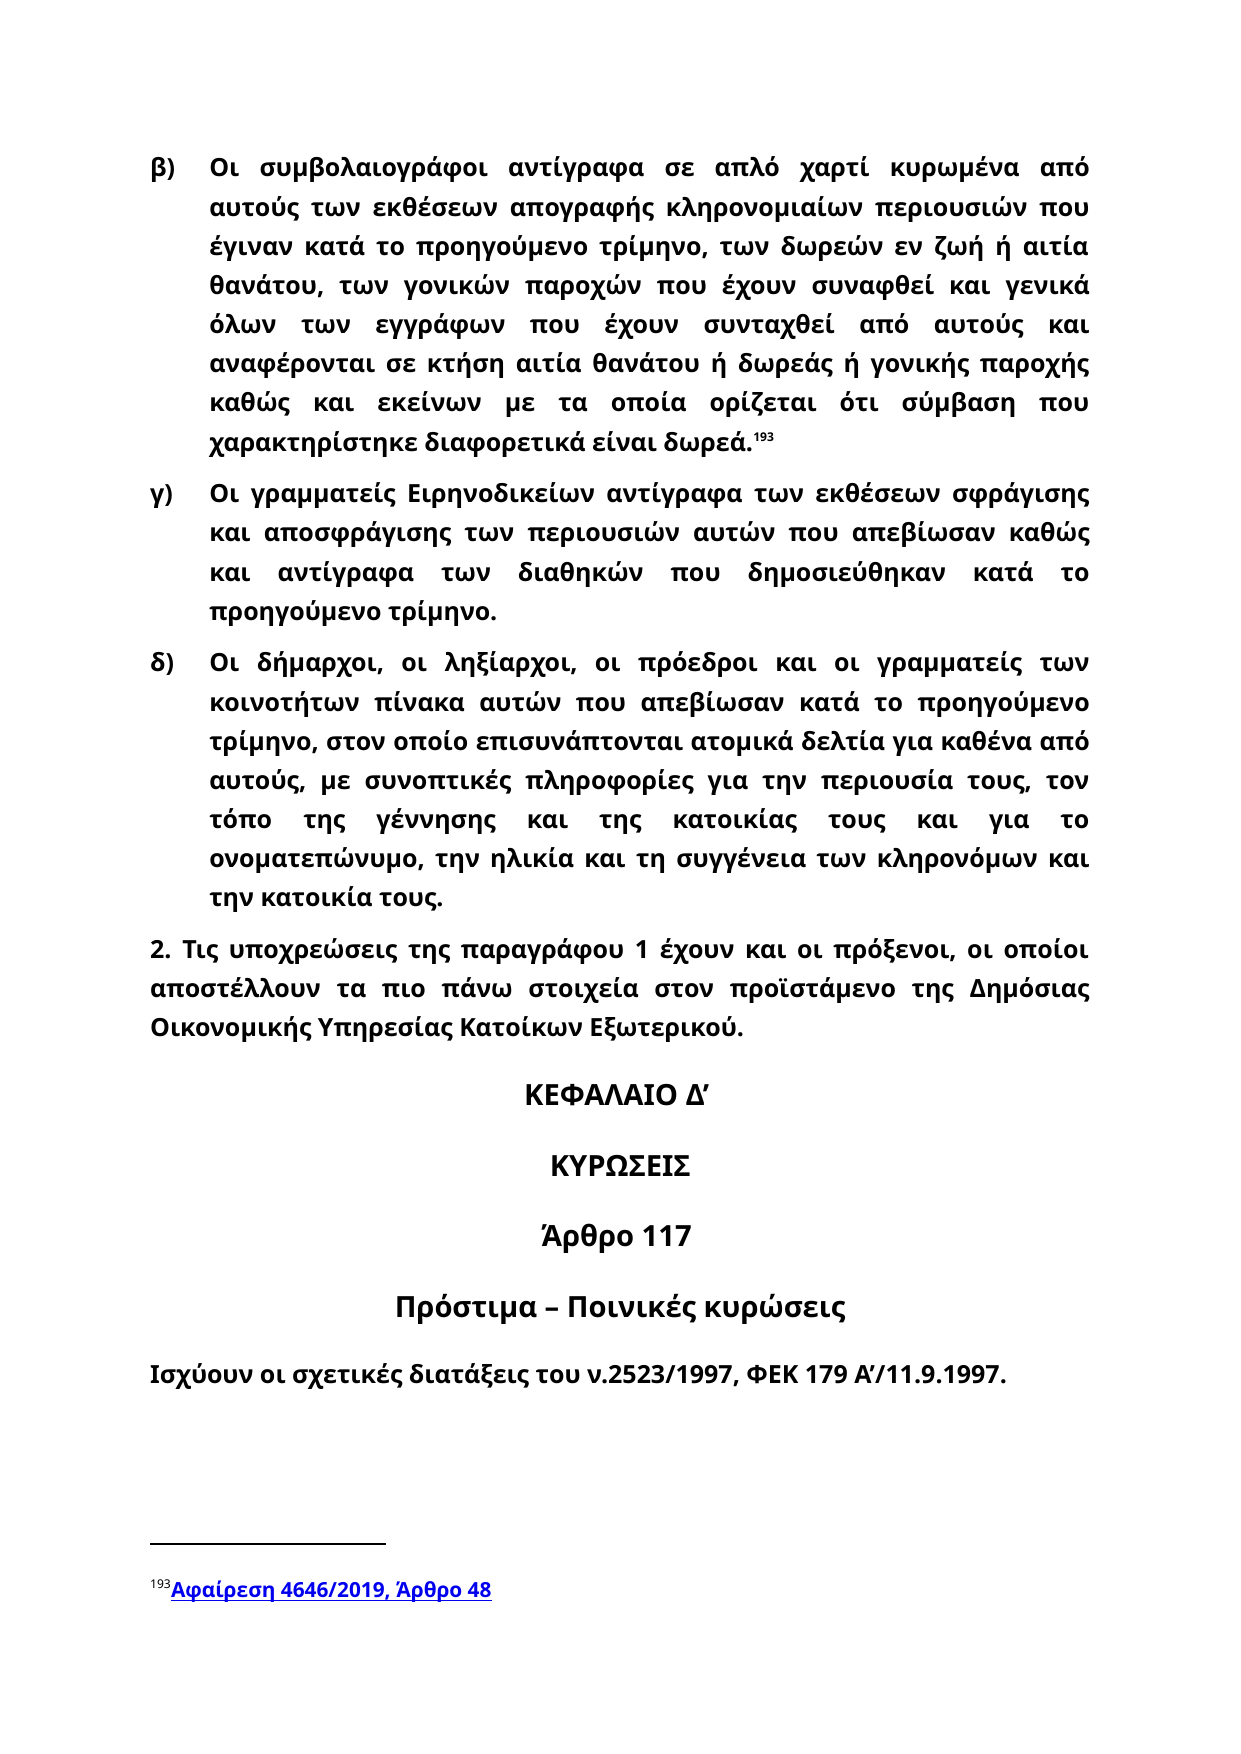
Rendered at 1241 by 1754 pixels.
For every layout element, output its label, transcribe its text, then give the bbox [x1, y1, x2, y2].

text Αφαίρεση 4646/2019, Άρθρο 48 [150, 1576, 1090, 1604]
subtitle ΚΥΡΩΣΕΙΣ [150, 1145, 1090, 1184]
subtitle ΚΕΦΑΛΑΙΟ Δ’ [150, 1074, 1090, 1114]
subtitle Άρθρο 117 [150, 1215, 1090, 1255]
subtitle Πρόστιμα – Ποινικές κυρώσεις [150, 1286, 1090, 1326]
text 2. Τις υποχρεώσεις της παραγράφου 1 έχουν και οι πρόξενοι, οι οποίοι αποστέλλουν τα πιο πάνω στοιχεία στον προϊστάμενο της Δημόσιας Οικονομικής Υπηρεσίας Κατοίκων Εξωτερικού. [150, 932, 1090, 1044]
list β) Οι συμβολαιογράφοι αντίγραφα σε απλό χαρτί κυρωμένα από αυτούς των εκθέσεων απογραφής κληρονομιαίων περιουσιών που έγιναν κατά το προηγούμενο τρίμηνο, των δωρεών εν ζωή ή αιτία θανάτου, των γονικών παροχών που έχουν συναφθεί και γενικά όλων των εγγράφων που έχουν συνταχθεί από αυτούς και αναφέρονται σε κτήση αιτία θανάτου ή δωρεάς ή γονικής παροχής καθώς και εκείνων με τα οποία ορίζεται ότι σύμβαση που χαρακτηρίστηκε διαφορετικά είναι δωρεά. [150, 150, 1090, 458]
text Ισχύουν οι σχετικές διατάξεις του ν.2523/1997, ΦΕΚ 179 Α’/11.9.1997. [150, 1357, 1090, 1391]
list γ) Οι γραμματείς Ειρηνοδικείων αντίγραφα των εκθέσεων σφράγισης και αποσφράγισης των περιουσιών αυτών που απεβίωσαν καθώς και αντίγραφα των διαθηκών που δημοσιεύθηκαν κατά το προηγούμενο τρίμηνο. [150, 476, 1090, 627]
list δ) Οι δήμαρχοι, οι ληξίαρχοι, οι πρόεδροι και οι γραμματείς των κοινοτήτων πίνακα αυτών που απεβίωσαν κατά το προηγούμενο τρίμηνο, στον οποίο επισυνάπτονται ατομικά δελτία για καθένα από αυτούς, με συνοπτικές πληροφορίες για την περιουσία τους, τον τόπο της γέννησης και της κατοικίας τους και για το ονοματεπώνυμο, την ηλικία και τη συγγένεια των κληρονόμων και την κατοικία τους. [150, 645, 1090, 914]
